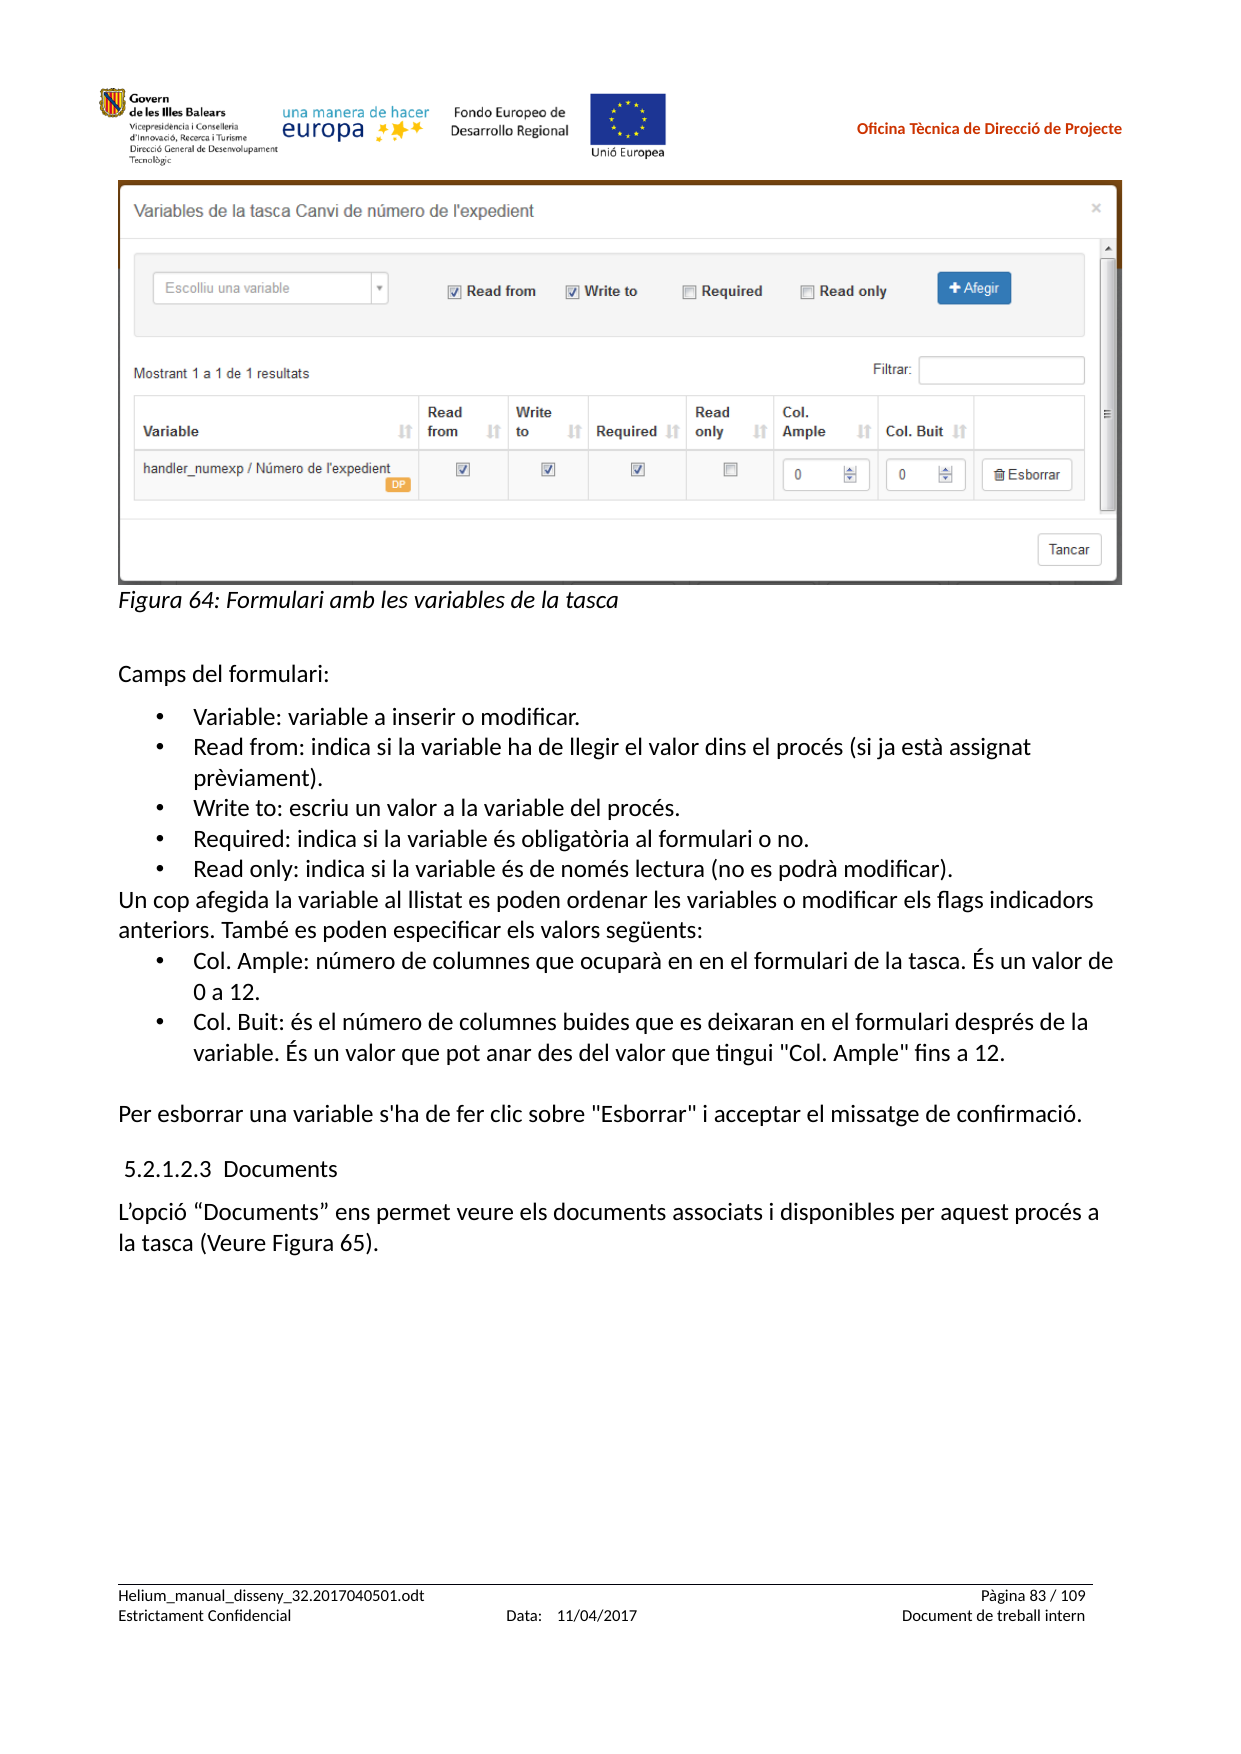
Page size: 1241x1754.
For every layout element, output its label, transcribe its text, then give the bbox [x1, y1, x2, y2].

list Col. Buit: és el número de columnes buides que es deixaran en el formulari després de la variable. És un valor que pot anar des del valor que tingui "Col. Ample" fins a 12. [156, 1006, 1122, 1067]
list Variable: variable a inserir o modificar. [156, 701, 1122, 732]
list Read only: indica si la variable és de només lectura (no es podrà modificar). [156, 854, 1122, 884]
list Write to: escriu un valor a la variable del procés. [156, 793, 1122, 823]
picture [118, 180, 1123, 585]
list Read from: indica si la variable ha de llegir el valor dins el procés (si ja està assignat prèviament). [156, 732, 1122, 793]
list Required: indica si la variable és obligatòria al formulari o no. [156, 823, 1122, 854]
text Figura 64: Formulari amb les variables de la tasca [118, 585, 1122, 615]
text Per esborrar una variable s'ha de fer clic sobre "Esborrar" i acceptar el missatge de confirmació. [118, 1098, 1122, 1128]
subtitle Documents [118, 1153, 1122, 1184]
text L’opció “Documents” ens permet veure els documents associats i disponibles per aquest procés a la tasca (Veure Figura 65). [118, 1196, 1122, 1257]
picture [99, 87, 668, 166]
text Un cop afegida la variable al llistat es poden ordenar les variables o modificar els flags indicadors anteriors. També es poden especificar els valors següents: [118, 884, 1122, 945]
list Col. Ample: número de columnes que ocuparà en en el formulari de la tasca. És un valor de 0 a 12. [156, 945, 1122, 1006]
text Camps del formulari: [118, 658, 1122, 688]
